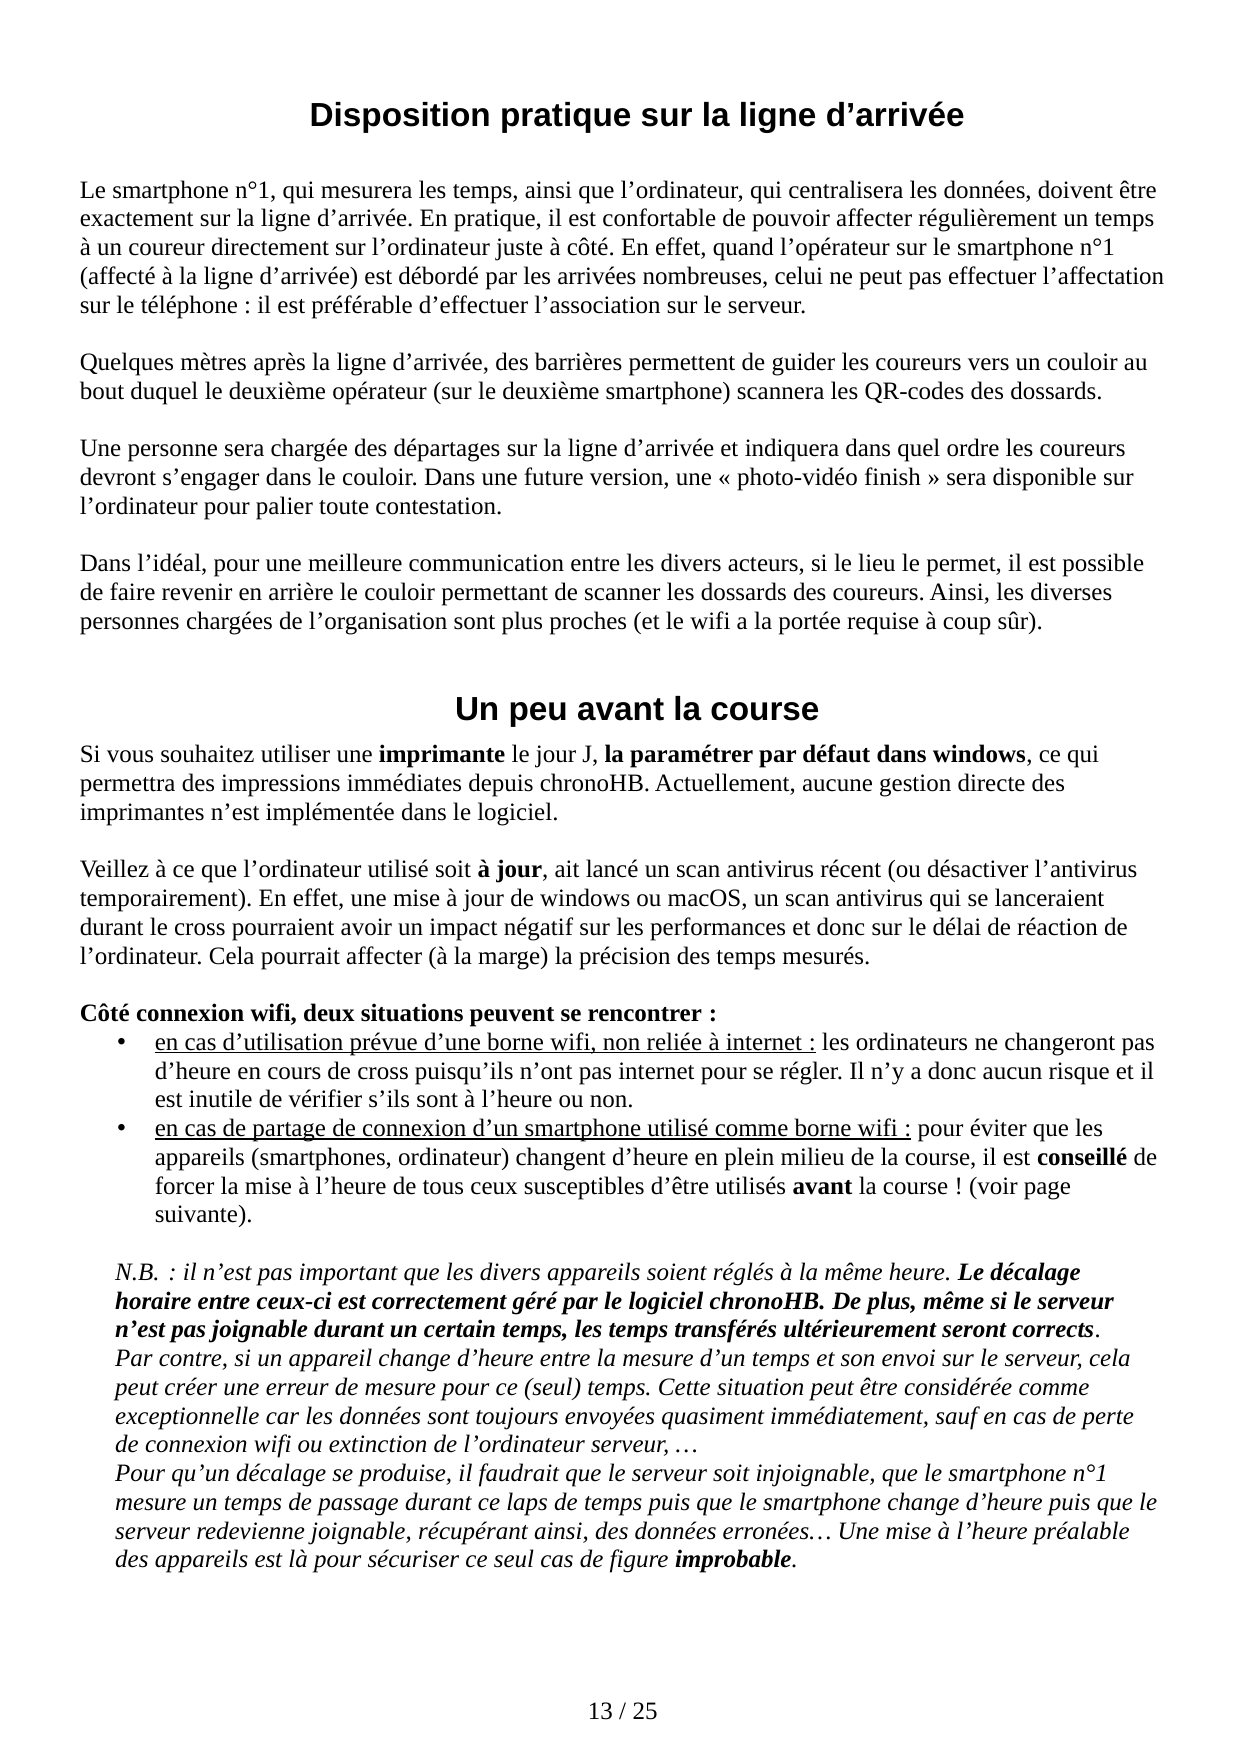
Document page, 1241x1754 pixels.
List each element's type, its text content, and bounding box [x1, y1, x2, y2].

subtitle Disposition pratique sur la ligne d’arrivée [109, 95, 1165, 133]
text Veillez à ce que l’ordinateur utilisé soit à jour, ait lancé un scan antivirus récent (ou désactiver l’antivirus temporairement). En effet, une mise à jour de windows ou macOS, un scan antivirus qui se lanceraient durant le cross pourraient avoir un impact négatif sur les performances et donc sur le délai de réaction de l’ordinateur. Cela pourrait affecter (à la marge) la précision des temps mesurés. [79, 854, 1165, 969]
list en cas d’utilisation prévue d’une borne wifi, non reliée à internet : les ordinateurs ne changeront pas d’heure en cours de cross puisqu’ils n’ont pas internet pour se régler. Il n’y a donc aucun risque et il est inutile de vérifier s’ils sont à l’heure ou non. [117, 1027, 1165, 1113]
subtitle Un peu avant la course [109, 688, 1165, 727]
list N.B. : il n’est pas important que les divers appareils soient réglés à la même heure. Le décalage horaire entre ceux-ci est correctement géré par le logiciel chronoHB. De plus, même si le serveur n’est pas joignable durant un certain temps, les temps transférés ultérieurement seront corrects. Par contre, si un appareil change d’heure entre la mesure d’un temps et son envoi sur le serveur, cela peut créer une erreur de mesure pour ce (seul) temps. Cette situation peut être considérée comme exceptionnelle car les données sont toujours envoyées quasiment immédiatement, sauf en cas de perte de connexion wifi ou extinction de l’ordinateur serveur, … Pour qu’un décalage se produise, il faudrait que le serveur soit injoignable, que le smartphone n°1 mesure un temps de passage durant ce laps de temps puis que le smartphone change d’heure puis que le serveur redevienne joignable, récupérant ainsi, des données erronées… Une mise à l’heure préalable des appareils est là pour sécuriser ce seul cas de figure improbable. [79, 1257, 1165, 1573]
text Dans l’idéal, pour une meilleure communication entre les divers acteurs, si le lieu le permet, il est possible de faire revenir en arrière le couloir permettant de scanner les dossards des coureurs. Ainsi, les diverses personnes chargées de l’organisation sont plus proches (et le wifi a la portée requise à coup sûr). [79, 548, 1165, 635]
text Une personne sera chargée des départages sur la ligne d’arrivée et indiquera dans quel ordre les coureurs devront s’engager dans le couloir. Dans une future version, une « photo-vidéo finish » sera disponible sur l’ordinateur pour palier toute contestation. [79, 433, 1165, 520]
list en cas de partage de connexion d’un smartphone utilisé comme borne wifi : pour éviter que les appareils (smartphones, ordinateur) changent d’heure en plein milieu de la course, il est conseillé de forcer la mise à l’heure de tous ceux susceptibles d’être utilisés avant la course ! (voir page suivante). [117, 1113, 1165, 1228]
text Si vous souhaitez utiliser une imprimante le jour J, la paramétrer par défaut dans windows, ce qui permettra des impressions immédiates depuis chronoHB. Actuellement, aucune gestion directe des imprimantes n’est implémentée dans le logiciel. [79, 739, 1165, 826]
text Quelques mètres après la ligne d’arrivée, des barrières permettent de guider les coureurs vers un couloir au bout duquel le deuxième opérateur (sur le deuxième smartphone) scannera les QR-codes des dossards. [79, 347, 1165, 405]
text Le smartphone n°1, qui mesurera les temps, ainsi que l’ordinateur, qui centralisera les données, doivent être exactement sur la ligne d’arrivée. En pratique, il est confortable de pouvoir affecter régulièrement un temps à un coureur directement sur l’ordinateur juste à côté. En effet, quand l’opérateur sur le smartphone n°1 (affecté à la ligne d’arrivée) est débordé par les arrivées nombreuses, celui ne peut pas effectuer l’affectation sur le téléphone : il est préférable d’effectuer l’association sur le serveur. [79, 175, 1165, 318]
text Côté connexion wifi, deux situations peuvent se rencontrer : [79, 998, 1165, 1027]
